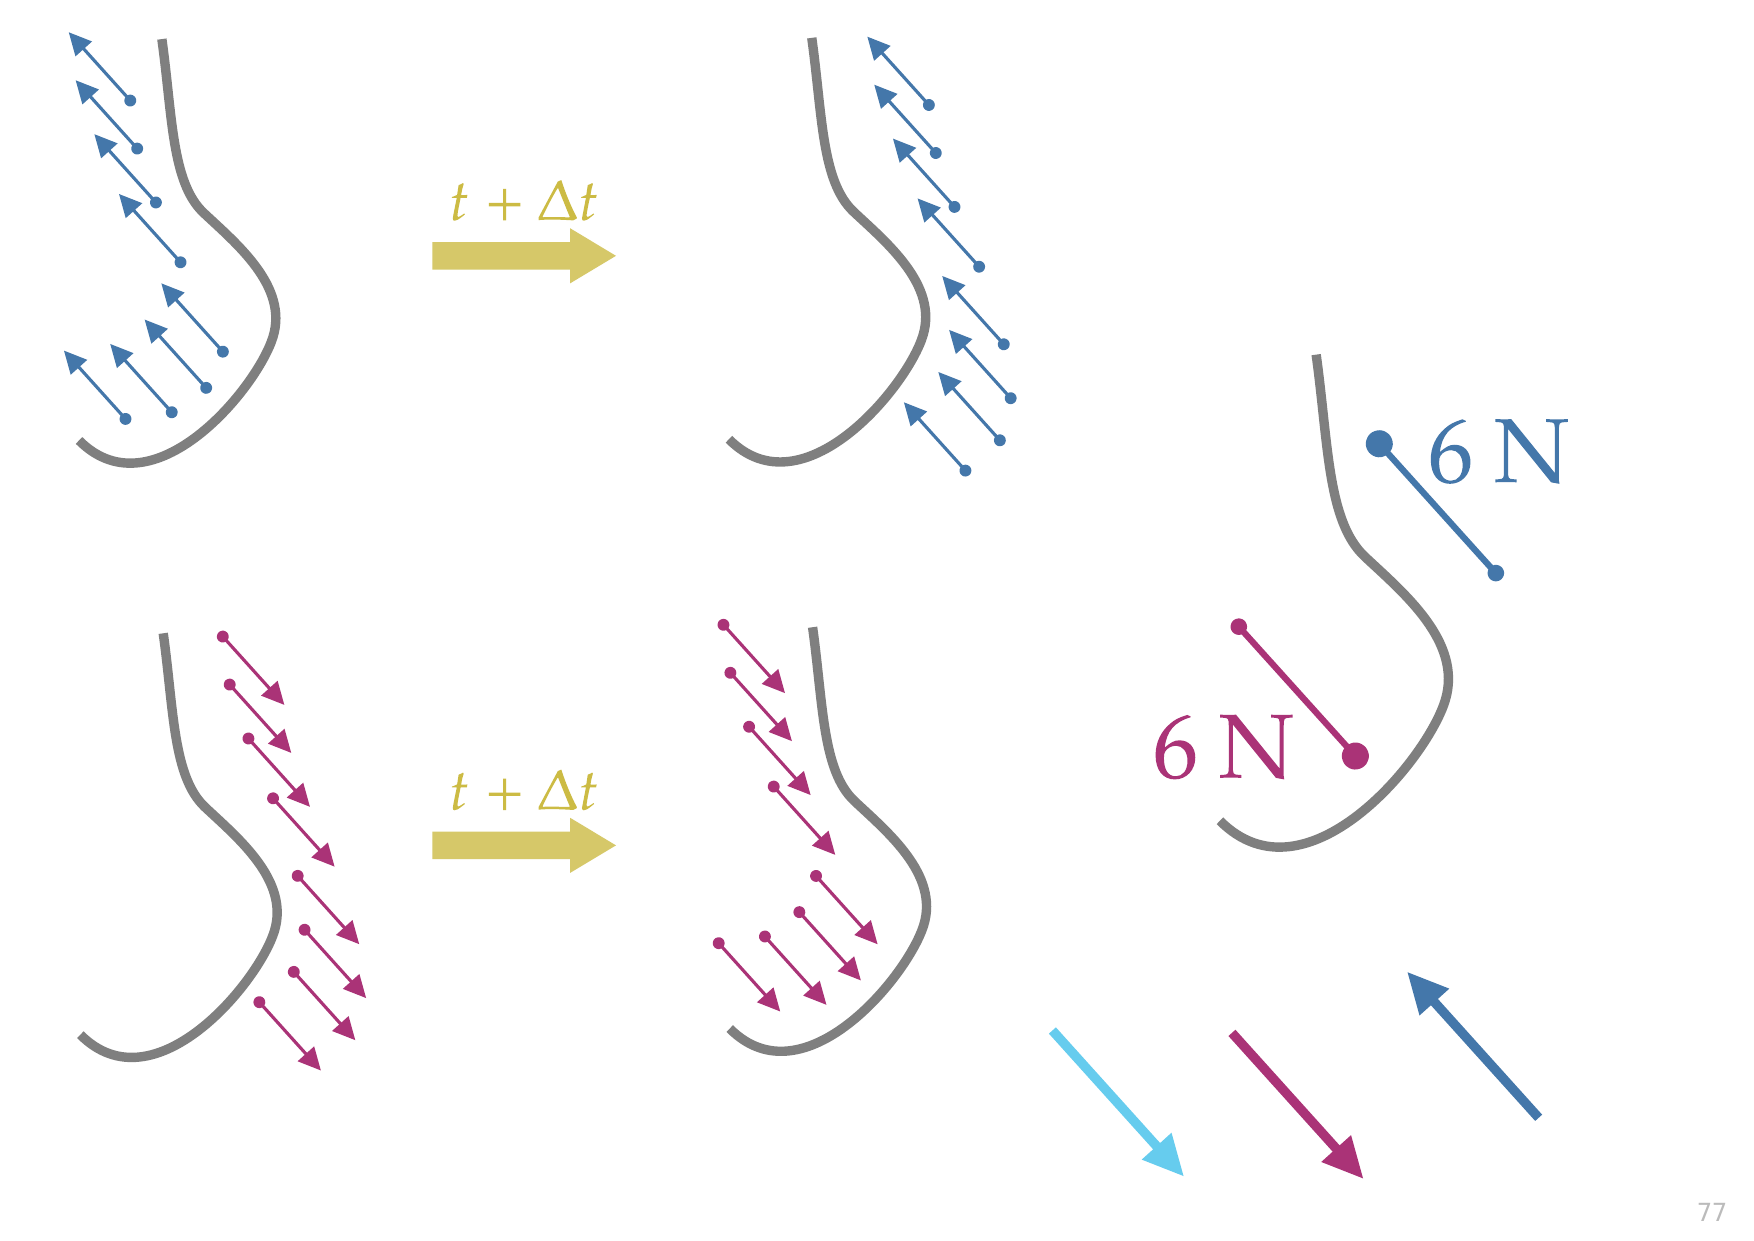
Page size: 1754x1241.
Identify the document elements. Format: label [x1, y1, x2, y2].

text_box [1220, 714, 1293, 780]
text_box [1155, 714, 1196, 780]
text_box [432, 817, 617, 873]
text_box [451, 183, 468, 221]
text_box [1495, 419, 1568, 484]
text_box [538, 180, 577, 221]
text_box [451, 772, 468, 811]
text_box [488, 778, 521, 811]
text_box [581, 772, 597, 811]
text_box [488, 188, 521, 221]
text_box [538, 769, 577, 810]
text_box [432, 228, 617, 284]
text_box [581, 183, 597, 221]
text_box [1430, 419, 1471, 484]
